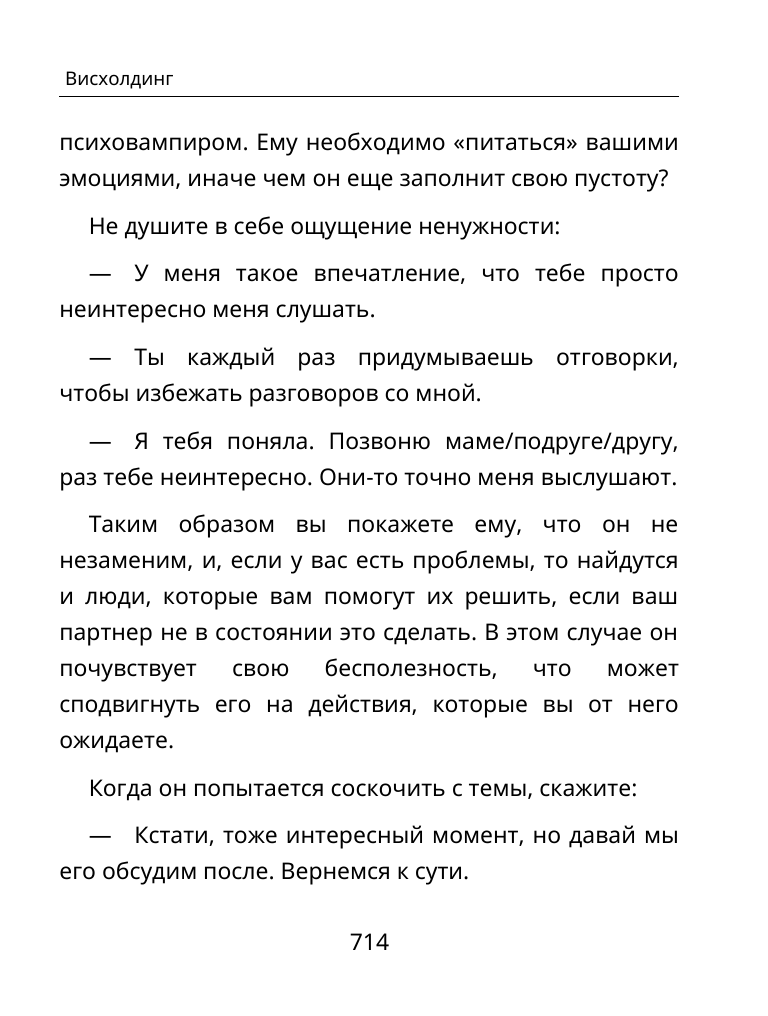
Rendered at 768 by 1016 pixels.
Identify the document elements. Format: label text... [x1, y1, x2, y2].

list Я тебя поняла. Позвоню маме/подруге/другу, раз тебе неинтересно. Они-то точно меня выслушают. [59, 425, 679, 492]
list У меня такое впечатление, что тебе просто неинтересно меня слушать. [59, 257, 679, 324]
text Таким образом вы покажете ему, что он не незаменим, и, если у вас есть проблемы, то найдутся и люди, которые вам помогут их решить, если ваш партнер не в состоянии это сделать. В этом случае он почувствует свою бесполезность, что может сподвигнуть его на действия, которые вы от него ожидаете. [59, 508, 679, 755]
text психовампиром. Ему необходимо «питаться» вашими эмоциями, иначе чем он еще заполнит свою пустоту? [59, 126, 679, 193]
list Кстати, тоже интересный момент, но давай мы его обсудим после. Вернемся к сути. [59, 819, 679, 887]
text Когда он попытается соскочить с темы, скажите: [59, 772, 679, 803]
text Не душите в себе ощущение ненужности: [59, 210, 679, 241]
list Ты каждый раз придумываешь отговорки, чтобы избежать разговоров со мной. [59, 341, 679, 408]
